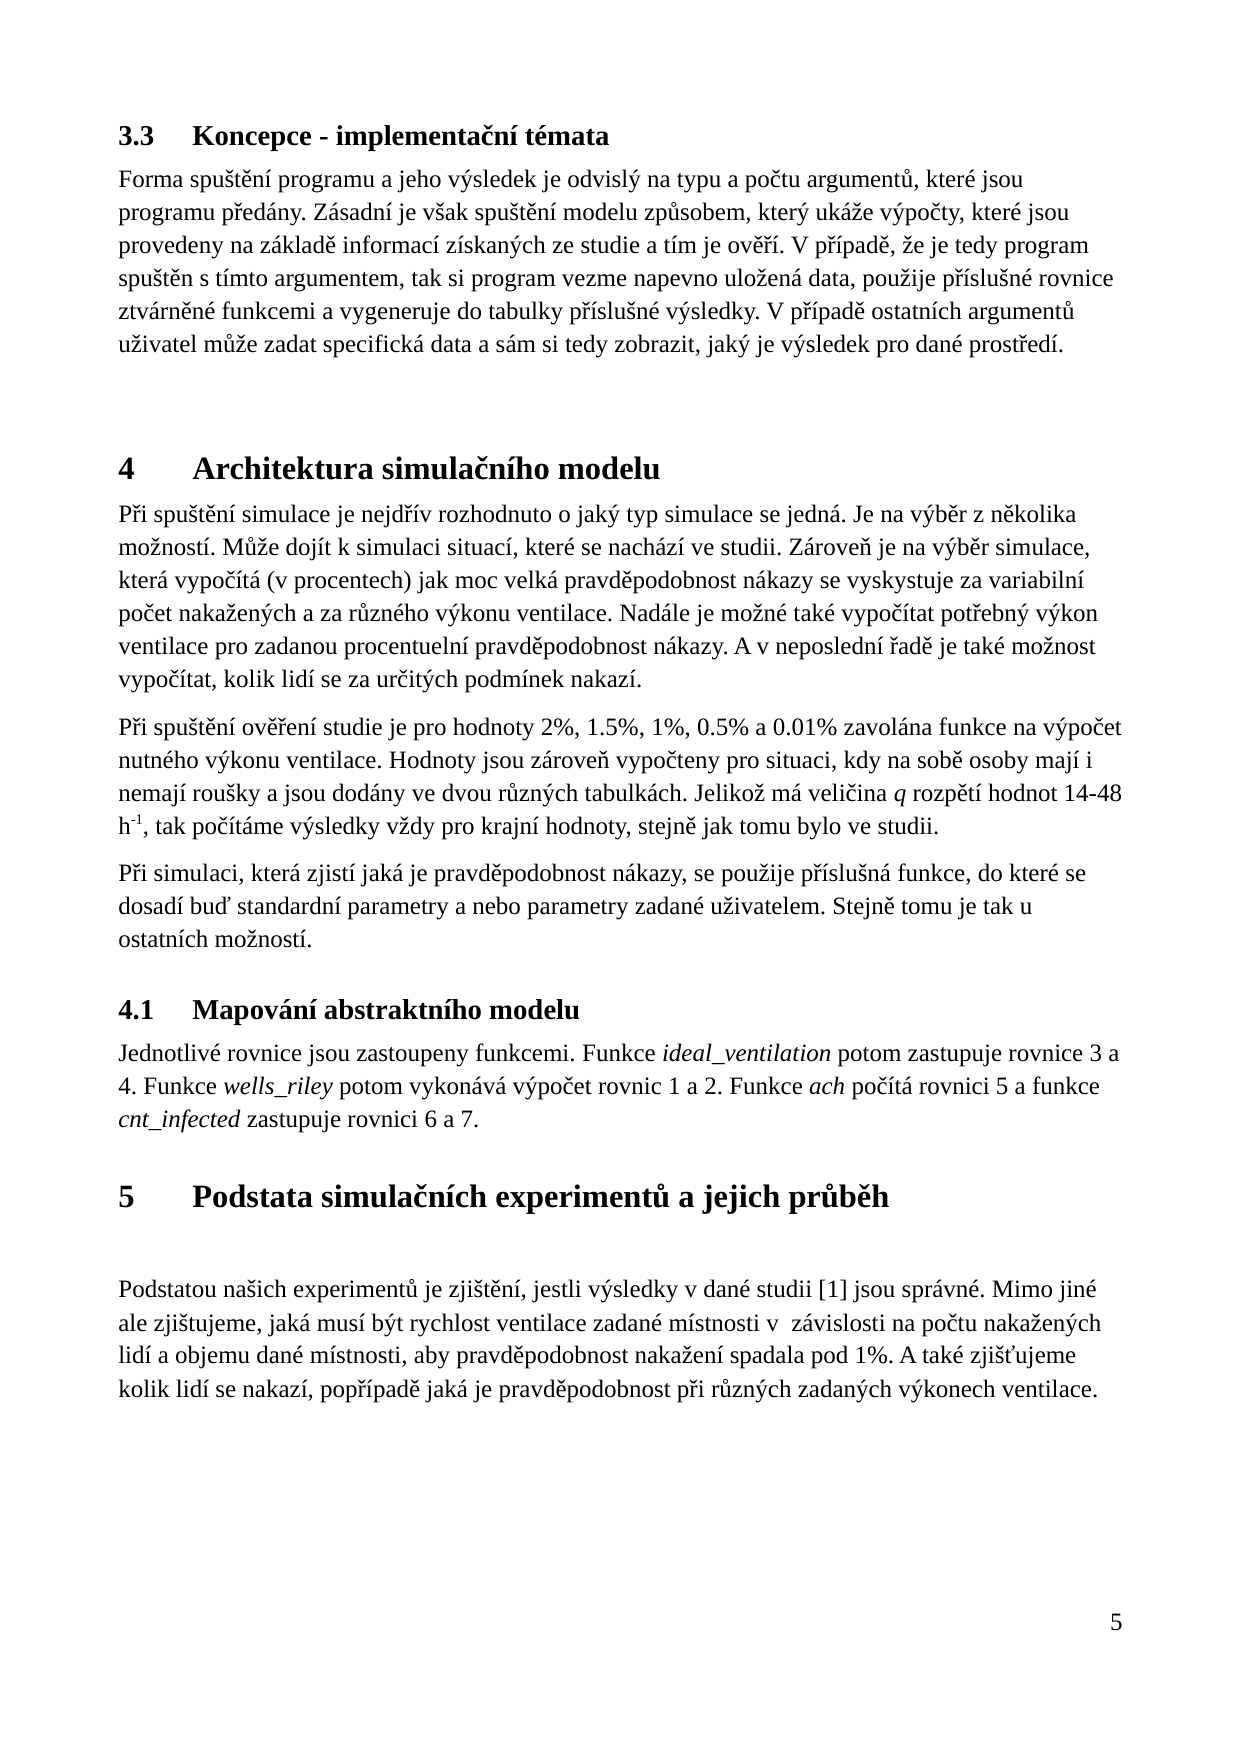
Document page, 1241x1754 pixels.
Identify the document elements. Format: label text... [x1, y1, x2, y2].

text Při spuštění ověření studie je pro hodnoty 2%, 1.5%, 1%, 0.5% a 0.01% zavolána funkce na výpočet nutného výkonu ventilace. Hodnoty jsou zároveň vypočteny pro situaci, kdy na sobě osoby mají i nemají roušky a jsou dodány ve dvou různých tabulkách. Jelikož má veličina q rozpětí hodnot 14-48 h-1, tak počítáme výsledky vždy pro krajní hodnoty, stejně jak tomu bylo ve studii. [118, 712, 1122, 839]
text Při spuštění simulace je nejdřív rozhodnuto o jaký typ simulace se jedná. Je na výběr z několika možností. Může dojít k simulaci situací, které se nachází ve studii. Zároveň je na výběr simulace, která vypočítá (v procentech) jak moc velká pravděpodobnost nákazy se vyskystuje za variabilní počet nakažených a za různého výkonu ventilace. Nadále je možné také vypočítat potřebný výkon ventilace pro zadanou procentuelní pravděpodobnost nákazy. A v neposlední řadě je také možnost vypočítat, kolik lidí se za určitých podmínek nakazí. [118, 499, 1122, 693]
subtitle Mapování abstraktního modelu [118, 993, 1122, 1026]
text Jednotlivé rovnice jsou zastoupeny funkcemi. Funkce ideal_ventilation potom zastupuje rovnice 3 a 4. Funkce wells_riley potom vykonává výpočet rovnic 1 a 2. Funkce ach počítá rovnici 5 a funkce cnt_infected zastupuje rovnici 6 a 7. [118, 1038, 1122, 1133]
subtitle Koncepce - implementační témata [118, 118, 1122, 151]
subtitle Podstata simulačních experimentů a jejich průběh [118, 1177, 1122, 1214]
text Podstatou našich experimentů je zjištění, jestli výsledky v dané studii [1] jsou správné. Mimo jiné ale zjištujeme, jaká musí být rychlost ventilace zadané místnosti v závislosti na počtu nakažených lidí a objemu dané místnosti, aby pravděpodobnost nakažení spadala pod 1%. A také zjišťujeme kolik lidí se nakazí, popřípadě jaká je pravděpodobnost při různých zadaných výkonech ventilace. [118, 1274, 1122, 1402]
subtitle Architektura simulačního modelu [118, 449, 1122, 486]
text Při simulaci, která zjistí jaká je pravděpodobnost nákazy, se použije příslušná funkce, do které se dosadí buď standardní parametry a nebo parametry zadané uživatelem. Stejně tomu je tak u ostatních možností. [118, 858, 1122, 953]
text Forma spuštění programu a jeho výsledek je odvislý na typu a počtu argumentů, které jsou programu předány. Zásadní je však spuštění modelu způsobem, který ukáže výpočty, které jsou provedeny na základě informací získaných ze studie a tím je ověří. V případě, že je tedy program spuštěn s tímto argumentem, tak si program vezme napevno uložená data, použije příslušné rovnice ztvárněné funkcemi a vygeneruje do tabulky příslušné výsledky. V případě ostatních argumentů uživatel může zadat specifická data a sám si tedy zobrazit, jaký je výsledek pro dané prostředí. [118, 164, 1122, 358]
